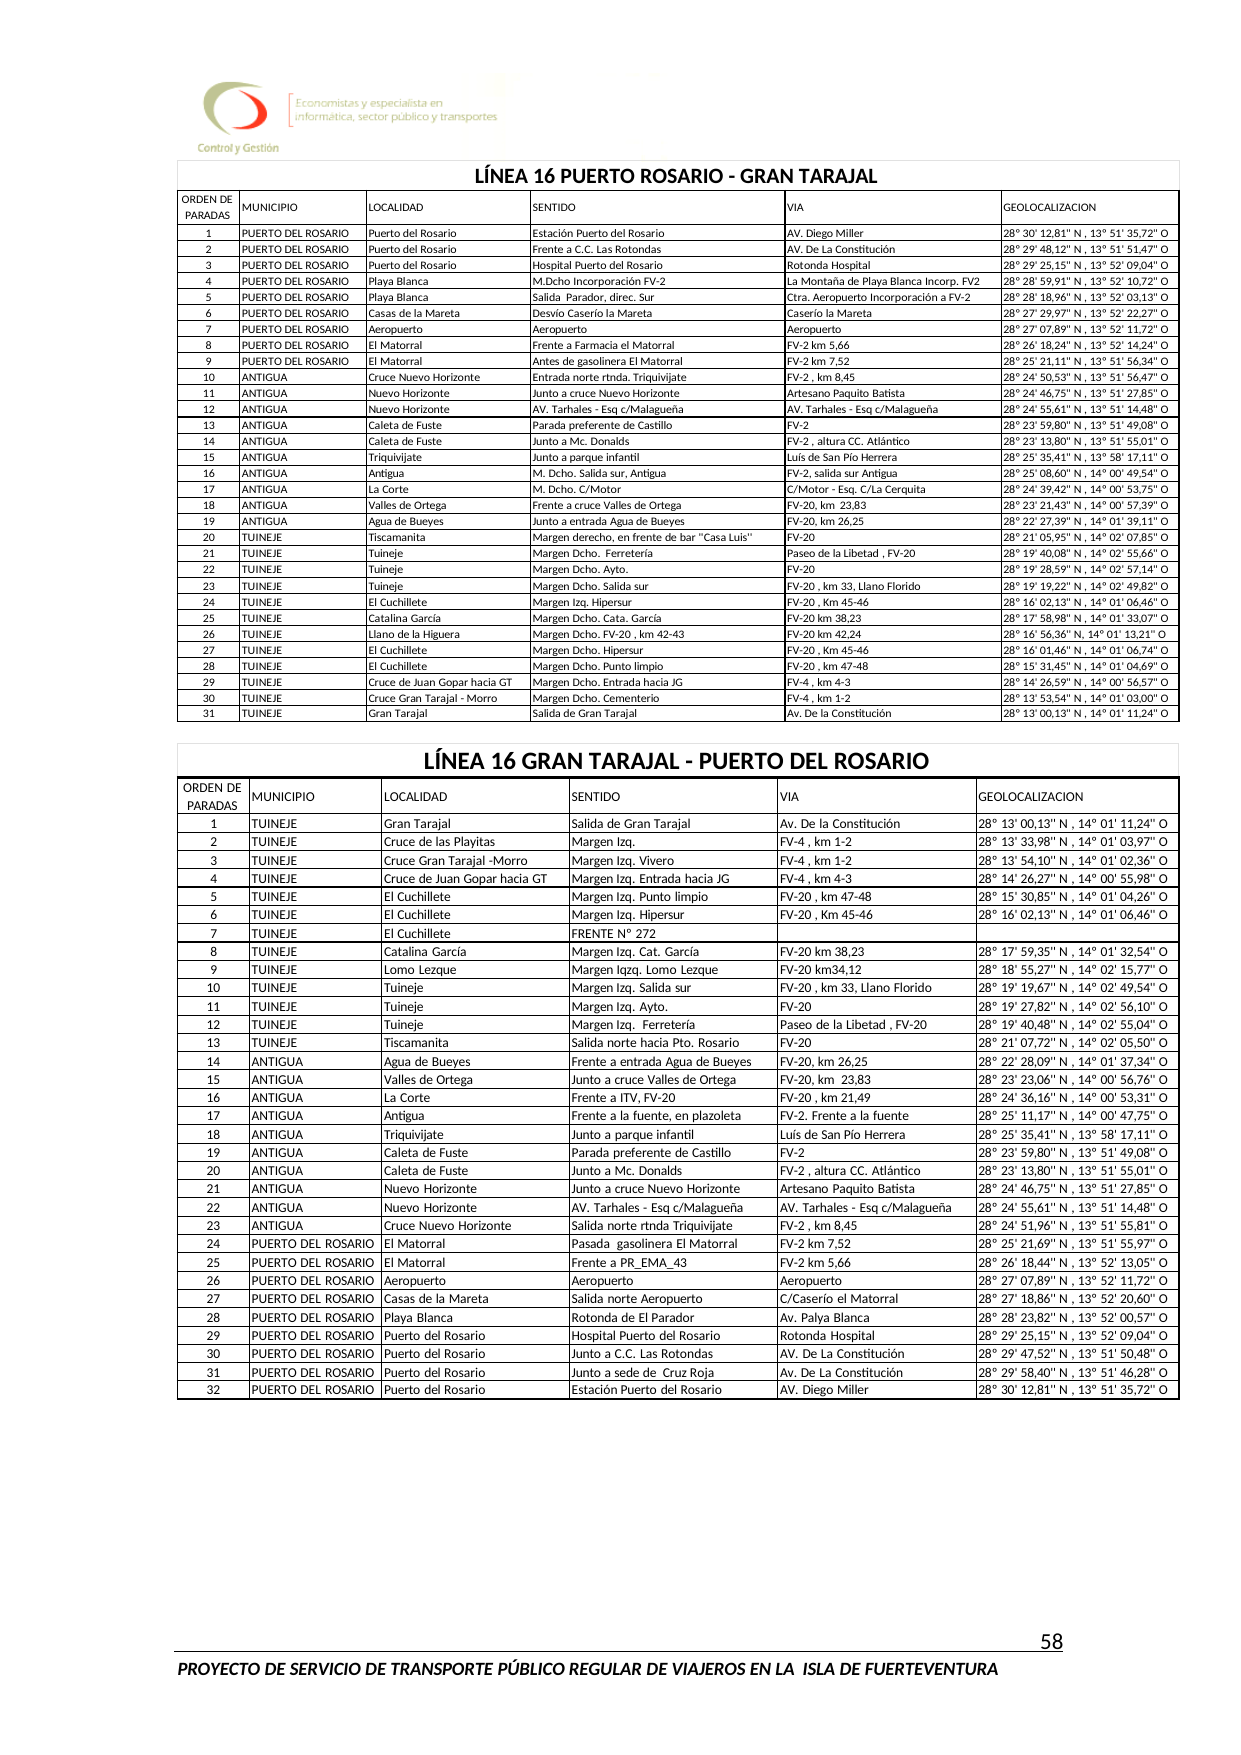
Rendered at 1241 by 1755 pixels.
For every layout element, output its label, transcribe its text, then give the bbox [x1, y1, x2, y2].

table_cell Nuevo Horizonte [367, 401, 530, 416]
table_cell Triquivijate [367, 450, 530, 464]
table_cell 28º 29' 25,15'' N , 13º 52' 09,04'' O [1002, 257, 1178, 272]
table_cell 5 [178, 289, 239, 304]
table_cell El Matorral [367, 353, 530, 368]
table_header LÍNEA 16 GRAN TARAJAL - PUERTO DEL ROSARIO [178, 744, 1178, 776]
table_cell 28º 23' 13,80'' N , 13º 51' 55,01'' O [1002, 434, 1178, 448]
table_cell M. Dcho. C/Motor [531, 482, 784, 497]
table_cell FV-20, km 26,25 [778, 1052, 976, 1069]
table_cell 32 [178, 1381, 249, 1398]
table_cell ANTIGUA [250, 1089, 381, 1106]
table_cell Junto a parque infantil [531, 450, 784, 464]
table_cell 6 [178, 906, 249, 923]
table_cell TUINEJE [240, 610, 366, 625]
table_cell 19 [178, 514, 239, 529]
table_cell Margen Izq. Salida sur [570, 979, 777, 996]
table_cell ANTIGUA [240, 482, 366, 497]
table_cell 28º 19' 40,08'' N , 14º 02' 55,66'' O [1002, 546, 1178, 561]
table_cell FV-2, salida sur Antigua [786, 466, 1001, 481]
table_cell LOCALIDAD [367, 191, 530, 224]
table_cell 24 [178, 1235, 249, 1252]
table_cell 28º 23' 21,43'' N , 14º 00' 57,39'' O [1002, 498, 1178, 513]
table_cell Puerto del Rosario [367, 225, 530, 240]
table_cell 23 [178, 1217, 249, 1234]
table_cell 28 [178, 1308, 249, 1326]
table_cell ANTIGUA [250, 1052, 381, 1069]
table_cell PUERTO DEL ROSARIO [250, 1235, 381, 1252]
table_cell 13 [178, 1034, 249, 1051]
table_cell TUINEJE [250, 961, 381, 978]
table_cell El Cuchillete [367, 658, 530, 673]
table_cell 28º 19' 40,48'' N , 14º 02' 55,04'' O [977, 1016, 1178, 1033]
table_cell Aeropuerto [531, 321, 784, 336]
table_cell 7 [178, 924, 249, 941]
table_cell 28º 16' 02,13'' N , 14º 01' 06,46'' O [1002, 594, 1178, 609]
table_cell TUINEJE [240, 562, 366, 577]
table_cell Caserío la Mareta [786, 305, 1001, 320]
table_cell 28º 24' 55,61'' N , 13º 51' 14,48'' O [977, 1198, 1178, 1216]
table_cell TUINEJE [250, 851, 381, 868]
table_cell Frente a ITV, FV-20 [570, 1089, 777, 1106]
table_cell AV. De La Constitución [786, 241, 1001, 256]
table_cell 30 [178, 1345, 249, 1362]
table_cell Margen Izq. Vivero [570, 851, 777, 868]
table_cell 28º 23' 59,80'' N , 13º 51' 49,08'' O [1002, 418, 1178, 432]
table_cell 14 [178, 434, 239, 448]
table_cell ANTIGUA [250, 1217, 381, 1234]
table_cell Parada preferente de Castillo [531, 418, 784, 432]
table_cell TUINEJE [250, 997, 381, 1014]
table_cell 23 [178, 578, 239, 593]
table_cell 9 [178, 353, 239, 368]
table_cell ANTIGUA [240, 401, 366, 416]
table_cell Salida norte Aeropuerto [570, 1290, 777, 1307]
table_cell Salida Parador, direc. Sur [531, 289, 784, 304]
table_cell Cruce Gran Tarajal - Morro [367, 690, 530, 705]
table_cell Gran Tarajal [382, 814, 569, 832]
table_cell 22 [178, 562, 239, 577]
table_cell 28º 13' 00,13'' N , 14º 01' 11,24'' O [977, 814, 1178, 832]
table_cell [977, 924, 1178, 941]
table_cell 5 [178, 888, 249, 905]
table_cell Margen Dcho. Entrada hacia JG [531, 674, 784, 689]
table_cell Margen Dcho. FV-20 , km 42-43 [531, 626, 784, 641]
table_cell 16 [178, 1089, 249, 1106]
table_cell 28º 21' 07,72'' N , 14º 02' 05,50'' O [977, 1034, 1178, 1051]
table_cell Aeropuerto [367, 321, 530, 336]
table_cell ANTIGUA [250, 1070, 381, 1088]
table_cell Parada preferente de Castillo [570, 1144, 777, 1161]
table_cell 28º 28' 59,91'' N , 13º 52' 10,72'' O [1002, 273, 1178, 288]
table_cell Cruce de Juan Gopar hacia GT [382, 869, 569, 886]
table_cell 31 [178, 706, 239, 721]
table_cell TUINEJE [250, 924, 381, 941]
table_cell Cruce Nuevo Horizonte [382, 1217, 569, 1234]
table_cell Aeropuerto [786, 321, 1001, 336]
table_cell Margen Dcho. Ayto. [531, 562, 784, 577]
table_cell FV-20, km 26,25 [786, 514, 1001, 529]
table_cell Entrada norte rtnda. Triquivijate [531, 369, 784, 384]
table_cell AV. De La Constitución [778, 1345, 976, 1362]
table_cell FV-4 , km 1-2 [786, 690, 1001, 705]
table_cell 28º 27' 29,97'' N , 13º 52' 22,27'' O [1002, 305, 1178, 320]
table_cell 8 [178, 337, 239, 352]
table_cell FV-20 , km 33, Llano Florido [786, 578, 1001, 593]
table_cell El Cuchillete [382, 888, 569, 905]
table_cell Playa Blanca [367, 273, 530, 288]
table_cell ANTIGUA [240, 418, 366, 432]
table_cell TUINEJE [250, 888, 381, 905]
table_cell FV-4 , km 1-2 [778, 851, 976, 868]
table_cell Margen derecho, en frente de bar ''Casa Luis'' [531, 530, 784, 545]
table_cell ANTIGUA [250, 1144, 381, 1161]
table_cell Paseo de la Libetad , FV-20 [778, 1016, 976, 1033]
table_cell 28 [178, 658, 239, 673]
table_cell Frente a cruce Valles de Ortega [531, 498, 784, 513]
table_cell Tiscamanita [367, 530, 530, 545]
table_cell 19 [178, 1144, 249, 1161]
table_cell 28º 23' 59,80'' N , 13º 51' 49,08'' O [977, 1144, 1178, 1161]
table_cell Tuineje [382, 979, 569, 996]
table_cell Junto a cruce Valles de Ortega [570, 1070, 777, 1088]
table_cell FV-4 , km 1-2 [778, 833, 976, 850]
table_cell PUERTO DEL ROSARIO [250, 1272, 381, 1289]
table_cell Margen Izq. Ayto. [570, 997, 777, 1014]
table_cell 28º 26' 18,24'' N , 13º 52' 14,24'' O [1002, 337, 1178, 352]
table_cell 28º 22' 28,09'' N , 14º 01' 37,34'' O [977, 1052, 1178, 1069]
table_cell ANTIGUA [240, 466, 366, 481]
table_cell 28º 25' 21,11'' N , 13º 51' 56,34'' O [1002, 353, 1178, 368]
table_cell 14 [178, 1052, 249, 1069]
table_cell Frente a entrada Agua de Bueyes [570, 1052, 777, 1069]
table_cell FV-20, km 23,83 [786, 498, 1001, 513]
table_cell Junto a cruce Nuevo Horizonte [531, 385, 784, 400]
table_cell PUERTO DEL ROSARIO [250, 1381, 381, 1398]
table_cell AV. Tarhales - Esq c/Malagueña [531, 401, 784, 416]
table_cell Nuevo Horizonte [382, 1198, 569, 1216]
table_cell Salida de Gran Tarajal [570, 814, 777, 832]
table_cell 12 [178, 401, 239, 416]
table_cell ANTIGUA [240, 450, 366, 464]
table_cell TUINEJE [240, 706, 366, 721]
table_cell Puerto del Rosario [367, 241, 530, 256]
table_cell FV-2 km 7,52 [786, 353, 1001, 368]
table_cell Margen Izq. [570, 833, 777, 850]
table_cell 17 [178, 1107, 249, 1124]
table_cell 28º 24' 50,53'' N , 13º 51' 56,47'' O [1002, 369, 1178, 384]
table_cell Margen Iqzq. Lomo Lezque [570, 961, 777, 978]
table_cell Junto a C.C. Las Rotondas [570, 1345, 777, 1362]
table_cell El Matorral [367, 337, 530, 352]
table_cell Casas de la Mareta [367, 305, 530, 320]
table_cell Artesano Paquito Batista [786, 385, 1001, 400]
table_cell 28º 28' 23,82'' N , 13º 52' 00,57'' O [977, 1308, 1178, 1326]
table_cell TUINEJE [240, 578, 366, 593]
table_cell El Cuchillete [382, 906, 569, 923]
table_cell LOCALIDAD [382, 779, 569, 813]
table_cell 20 [178, 530, 239, 545]
table_cell PUERTO DEL ROSARIO [240, 241, 366, 256]
table_cell Av. Palya Blanca [778, 1308, 976, 1326]
table_cell 16 [178, 466, 239, 481]
table_cell El Cuchillete [382, 924, 569, 941]
table_cell AV. Diego Miller [786, 225, 1001, 240]
table_cell 18 [178, 1125, 249, 1142]
table_cell 27 [178, 642, 239, 657]
table_cell 9 [178, 961, 249, 978]
table_cell ANTIGUA [240, 369, 366, 384]
table_cell 4 [178, 869, 249, 886]
table_cell FV-20 [786, 562, 1001, 577]
table_cell 28º 27' 07,89'' N , 13º 52' 11,72'' O [1002, 321, 1178, 336]
table_cell 26 [178, 626, 239, 641]
table_cell 24 [178, 594, 239, 609]
table_cell FV-20 , km 47-48 [786, 658, 1001, 673]
table_cell PUERTO DEL ROSARIO [250, 1290, 381, 1307]
table_cell Frente a Farmacia el Matorral [531, 337, 784, 352]
table_cell Av. De la Constitución [778, 814, 976, 832]
table_cell El Cuchillete [367, 594, 530, 609]
table_cell Pasada gasolinera El Matorral [570, 1235, 777, 1252]
table_cell ANTIGUA [240, 385, 366, 400]
table_cell Junto a Mc. Donalds [531, 434, 784, 448]
table_cell PUERTO DEL ROSARIO [240, 353, 366, 368]
table_cell Junto a cruce Nuevo Horizonte [570, 1180, 777, 1197]
table_cell TUINEJE [240, 530, 366, 545]
table_cell 6 [178, 305, 239, 320]
table_cell 11 [178, 385, 239, 400]
table_cell 28º 19' 27,82'' N , 14º 02' 56,10'' O [977, 997, 1178, 1014]
table_cell Puerto del Rosario [367, 257, 530, 272]
table_cell 21 [178, 546, 239, 561]
table_cell Valles de Ortega [367, 498, 530, 513]
table_cell 8 [178, 943, 249, 959]
table_cell 28º 24' 46,75'' N , 13º 51' 27,85'' O [1002, 385, 1178, 400]
table_cell Agua de Bueyes [382, 1052, 569, 1069]
table_cell 28º 30' 12,81'' N , 13º 51' 35,72'' O [977, 1381, 1178, 1398]
table_cell Junto a entrada Agua de Bueyes [531, 514, 784, 529]
table_cell Rotonda Hospital [778, 1327, 976, 1344]
table_cell Aeropuerto [382, 1272, 569, 1289]
table_cell Antigua [367, 466, 530, 481]
table_cell Luís de San Pío Herrera [778, 1125, 976, 1142]
table_cell Valles de Ortega [382, 1070, 569, 1088]
table_cell FV-4 , km 4-3 [786, 674, 1001, 689]
table_cell MUNICIPIO [250, 779, 381, 813]
table_cell Margen Dcho. Hipersur [531, 642, 784, 657]
table_cell 28º 19' 19,22'' N , 14º 02' 49,82'' O [1002, 578, 1178, 593]
table_cell 10 [178, 979, 249, 996]
table_cell FV-4 , km 4-3 [778, 869, 976, 886]
table_cell [778, 924, 976, 941]
table_cell ORDEN DE PARADAS [178, 191, 239, 224]
table_cell 12 [178, 1016, 249, 1033]
table_cell FRENTE Nº 272 [570, 924, 777, 941]
table_cell TUINEJE [240, 626, 366, 641]
table_cell Cruce de las Playitas [382, 833, 569, 850]
table_cell 28º 24' 39,42'' N , 14º 00' 53,75'' O [1002, 482, 1178, 497]
table_cell TUINEJE [250, 833, 381, 850]
table_cell GEOLOCALIZACION [1002, 191, 1178, 224]
table_cell 28º 25' 11,17'' N , 14º 00' 47,75'' O [977, 1107, 1178, 1124]
table_cell PUERTO DEL ROSARIO [240, 257, 366, 272]
table_cell 30 [178, 690, 239, 705]
table_cell FV-20 , Km 45-46 [786, 642, 1001, 657]
table_cell 3 [178, 257, 239, 272]
table_cell 28º 18' 55,27'' N , 14º 02' 15,77'' O [977, 961, 1178, 978]
table_cell Aeropuerto [570, 1272, 777, 1289]
table_cell FV-2 km 5,66 [786, 337, 1001, 352]
table_cell PUERTO DEL ROSARIO [240, 337, 366, 352]
table_cell M. Dcho. Salida sur, Antigua [531, 466, 784, 481]
table_cell Margen Izq. Hipersur [570, 906, 777, 923]
table_cell Margen Izq. Punto limpio [570, 888, 777, 905]
table_cell 28º 17' 59,35'' N , 14º 01' 32,54'' O [977, 943, 1178, 959]
table_cell PUERTO DEL ROSARIO [250, 1363, 381, 1380]
table_cell 28º 13' 00,13'' N , 14º 01' 11,24'' O [1002, 706, 1178, 721]
table_cell 28º 29' 58,40'' N , 13º 51' 46,28'' O [977, 1363, 1178, 1380]
table_cell C/Motor - Esq. C/La Cerquita [786, 482, 1001, 497]
table_cell FV-20 , km 47-48 [778, 888, 976, 905]
table_cell Puerto del Rosario [382, 1327, 569, 1344]
table_cell 28º 19' 28,59'' N , 14º 02' 57,14'' O [1002, 562, 1178, 577]
table_cell 1 [178, 225, 239, 240]
table_cell Cruce Nuevo Horizonte [367, 369, 530, 384]
table_cell FV-2 km 7,52 [778, 1235, 976, 1252]
table_cell Tuineje [382, 997, 569, 1014]
table_cell 28º 24' 36,16'' N , 14º 00' 53,31'' O [977, 1089, 1178, 1106]
table_cell C/Caserío el Matorral [778, 1290, 976, 1307]
table_cell FV-20 , Km 45-46 [786, 594, 1001, 609]
table_cell MUNICIPIO [240, 191, 366, 224]
table_cell El Matorral [382, 1235, 569, 1252]
table_cell AV. Tarhales - Esq c/Malagueña [778, 1198, 976, 1216]
table_cell 28º 26' 18,44'' N , 13º 52' 13,05'' O [977, 1253, 1178, 1271]
table_cell Catalina García [367, 610, 530, 625]
table_cell Tuineje [382, 1016, 569, 1033]
table_cell PUERTO DEL ROSARIO [250, 1327, 381, 1344]
table_cell TUINEJE [240, 690, 366, 705]
table_cell FV-20 km 38,23 [778, 943, 976, 959]
table_cell 28º 13' 54,10'' N , 14º 01' 02,36'' O [977, 851, 1178, 868]
table_cell 29 [178, 1327, 249, 1344]
table_cell 22 [178, 1198, 249, 1216]
table_cell Nuevo Horizonte [382, 1180, 569, 1197]
table_cell El Matorral [382, 1253, 569, 1271]
table_cell PUERTO DEL ROSARIO [250, 1345, 381, 1362]
table_cell 7 [178, 321, 239, 336]
table_cell TUINEJE [240, 594, 366, 609]
table_cell Margen Dcho. Cata. García [531, 610, 784, 625]
table_cell El Cuchillete [367, 642, 530, 657]
table_cell FV-2 , altura CC. Atlántico [786, 434, 1001, 448]
table_cell FV-2 , altura CC. Atlántico [778, 1162, 976, 1179]
table_cell FV-20 , Km 45-46 [778, 906, 976, 923]
table_cell 25 [178, 610, 239, 625]
table_header LÍNEA 16 PUERTO ROSARIO - GRAN TARAJAL [178, 161, 1179, 189]
table_cell Estación Puerto del Rosario [531, 225, 784, 240]
table_cell Playa Blanca [382, 1308, 569, 1326]
table_cell Tuineje [367, 562, 530, 577]
table_cell PUERTO DEL ROSARIO [250, 1253, 381, 1271]
table_cell TUINEJE [250, 814, 381, 832]
table_cell 28º 23' 13,80'' N , 13º 51' 55,01'' O [977, 1162, 1178, 1179]
table_cell 28º 25' 35,41'' N , 13º 58' 17,11'' O [1002, 450, 1178, 464]
table_cell Casas de la Mareta [382, 1290, 569, 1307]
table_cell Tuineje [367, 578, 530, 593]
table_cell Antigua [382, 1107, 569, 1124]
table_cell VIA [786, 191, 1001, 224]
table_cell FV-20, km 23,83 [778, 1070, 976, 1088]
table_cell 18 [178, 498, 239, 513]
table_cell 28º 23' 23,06'' N , 14º 00' 56,76'' O [977, 1070, 1178, 1088]
table_cell FV-20 , km 21,49 [778, 1089, 976, 1106]
table_cell Llano de la Higuera [367, 626, 530, 641]
table_cell VIA [778, 779, 976, 813]
table_cell Puerto del Rosario [382, 1345, 569, 1362]
table_cell 28º 15' 31,45'' N , 14º 01' 04,69'' O [1002, 658, 1178, 673]
table_cell ANTIGUA [250, 1125, 381, 1142]
table_cell FV-20 [778, 997, 976, 1014]
table_cell Salida norte hacia Pto. Rosario [570, 1034, 777, 1051]
table_cell Ctra. Aeropuerto Incorporación a FV-2 [786, 289, 1001, 304]
table_cell FV-2 , km 8,45 [778, 1217, 976, 1234]
table_cell Margen Izq. Entrada hacia JG [570, 869, 777, 886]
table_cell Tuineje [367, 546, 530, 561]
table_cell FV-2 [786, 418, 1001, 432]
table_cell Margen Dcho. Ferretería [531, 546, 784, 561]
table_cell PUERTO DEL ROSARIO [240, 289, 366, 304]
table_cell Hospital Puerto del Rosario [531, 257, 784, 272]
table_cell GEOLOCALIZACION [977, 779, 1178, 813]
table_cell 31 [178, 1363, 249, 1380]
table_cell TUINEJE [250, 906, 381, 923]
table_cell Caleta de Fuste [382, 1162, 569, 1179]
table_cell 28º 16' 56,36'' N, 14º 01' 13,21'' O [1002, 626, 1178, 641]
table_cell 28º 24' 55,61'' N , 13º 51' 14,48'' O [1002, 401, 1178, 416]
table_cell 28º 27' 18,86'' N , 13º 52' 20,60'' O [977, 1290, 1178, 1307]
table_cell Triquivijate [382, 1125, 569, 1142]
table_cell 28º 30' 12,81'' N , 13º 51' 35,72'' O [1002, 225, 1178, 240]
table_cell Estación Puerto del Rosario [570, 1381, 777, 1398]
table_cell 10 [178, 369, 239, 384]
table_cell Desvío Caserío la Mareta [531, 305, 784, 320]
table_cell Margen Izq. Cat. García [570, 943, 777, 959]
table_cell Salida norte rtnda Triquivijate [570, 1217, 777, 1234]
table_cell 28º 14' 26,27'' N , 14º 00' 55,98'' O [977, 869, 1178, 886]
table_cell 27 [178, 1290, 249, 1307]
table_cell 28º 13' 53,54'' N , 14º 01' 03,00'' O [1002, 690, 1178, 705]
table_cell 28º 29' 48,12'' N , 13º 51' 51,47'' O [1002, 241, 1178, 256]
table_cell Av. De La Constitución [778, 1363, 976, 1380]
table_cell Artesano Paquito Batista [778, 1180, 976, 1197]
table_cell La Corte [367, 482, 530, 497]
table_cell 15 [178, 1070, 249, 1088]
table_cell 1 [178, 814, 249, 832]
table_cell La Corte [382, 1089, 569, 1106]
table_cell PUERTO DEL ROSARIO [250, 1308, 381, 1326]
table_cell 28º 25' 08,60'' N , 14º 00' 49,54'' O [1002, 466, 1178, 481]
table_cell FV-20 [778, 1034, 976, 1051]
table_cell TUINEJE [240, 546, 366, 561]
table_cell TUINEJE [240, 658, 366, 673]
table_cell 28º 28' 18,96'' N , 13º 52' 03,13'' O [1002, 289, 1178, 304]
table_cell SENTIDO [570, 779, 777, 813]
table_cell Luís de San Pío Herrera [786, 450, 1001, 464]
table_cell 28º 19' 19,67'' N , 14º 02' 49,54'' O [977, 979, 1178, 996]
table_cell ANTIGUA [240, 434, 366, 448]
table_cell Rotonda de El Parador [570, 1308, 777, 1326]
table_cell Margen Dcho. Salida sur [531, 578, 784, 593]
table_cell Rotonda Hospital [786, 257, 1001, 272]
table_cell Lomo Lezque [382, 961, 569, 978]
table_cell 28º 21' 05,95'' N , 14º 02' 07,85'' O [1002, 530, 1178, 545]
table_cell SENTIDO [531, 191, 784, 224]
table_cell PUERTO DEL ROSARIO [240, 273, 366, 288]
table_cell ANTIGUA [250, 1180, 381, 1197]
table_cell FV-2 , km 8,45 [786, 369, 1001, 384]
table_cell Cruce de Juan Gopar hacia GT [367, 674, 530, 689]
table_cell PUERTO DEL ROSARIO [240, 321, 366, 336]
table_cell Caleta de Fuste [367, 434, 530, 448]
table_cell ORDEN DE PARADAS [178, 779, 249, 813]
table_cell Caleta de Fuste [367, 418, 530, 432]
table_cell Puerto del Rosario [382, 1381, 569, 1398]
table_cell Catalina García [382, 943, 569, 959]
table_cell 13 [178, 418, 239, 432]
table_cell Gran Tarajal [367, 706, 530, 721]
table_cell Playa Blanca [367, 289, 530, 304]
table_cell Agua de Bueyes [367, 514, 530, 529]
table_cell 28º 24' 51,96'' N , 13º 51' 55,81'' O [977, 1217, 1178, 1234]
table_cell 21 [178, 1180, 249, 1197]
table_cell 2 [178, 833, 249, 850]
table_cell 17 [178, 482, 239, 497]
table_cell Margen Izq. Ferretería [570, 1016, 777, 1033]
table_cell 28º 25' 35,41'' N , 13º 58' 17,11'' O [977, 1125, 1178, 1142]
table_cell Cruce Gran Tarajal -Morro [382, 851, 569, 868]
table_cell AV. Tarhales - Esq c/Malagueña [570, 1198, 777, 1216]
table_cell Puerto del Rosario [382, 1363, 569, 1380]
table_cell Junto a Mc. Donalds [570, 1162, 777, 1179]
table_cell ANTIGUA [250, 1198, 381, 1216]
table_cell M.Dcho Incorporación FV-2 [531, 273, 784, 288]
table_cell FV-2 km 5,66 [778, 1253, 976, 1271]
table_cell FV-2. Frente a la fuente [778, 1107, 976, 1124]
table_cell Paseo de la Libetad , FV-20 [786, 546, 1001, 561]
table_cell 25 [178, 1253, 249, 1271]
table_cell 28º 25' 21,69'' N , 13º 51' 55,97'' O [977, 1235, 1178, 1252]
table_cell Frente a C.C. Las Rotondas [531, 241, 784, 256]
table_cell 28º 16' 01,46'' N , 14º 01' 06,74'' O [1002, 642, 1178, 657]
table_cell ANTIGUA [250, 1107, 381, 1124]
table_cell 15 [178, 450, 239, 464]
table_cell PUERTO DEL ROSARIO [240, 305, 366, 320]
table_cell Aeropuerto [778, 1272, 976, 1289]
table_cell 29 [178, 674, 239, 689]
table_cell ANTIGUA [240, 514, 366, 529]
table_cell Hospital Puerto del Rosario [570, 1327, 777, 1344]
table_cell Caleta de Fuste [382, 1144, 569, 1161]
table_cell AV. Diego Miller [778, 1381, 976, 1398]
table_cell 26 [178, 1272, 249, 1289]
table_cell FV-20 km 38,23 [786, 610, 1001, 625]
table_cell TUINEJE [250, 869, 381, 886]
table_cell AV. Tarhales - Esq c/Malagueña [786, 401, 1001, 416]
table_cell TUINEJE [250, 1034, 381, 1051]
table_cell 28º 29' 47,52'' N , 13º 51' 50,48'' O [977, 1345, 1178, 1362]
table_cell Margen Izq. Hipersur [531, 594, 784, 609]
table_cell FV-2 [778, 1144, 976, 1161]
table_cell La Montaña de Playa Blanca Incorp. FV2 [786, 273, 1001, 288]
table_cell FV-20 [786, 530, 1001, 545]
table_cell ANTIGUA [250, 1162, 381, 1179]
table_cell Junto a parque infantil [570, 1125, 777, 1142]
table_cell TUINEJE [250, 1016, 381, 1033]
table_cell 20 [178, 1162, 249, 1179]
table_cell 28º 14' 26,59'' N , 14º 00' 56,57'' O [1002, 674, 1178, 689]
table_cell Frente a la fuente, en plazoleta [570, 1107, 777, 1124]
table_cell 4 [178, 273, 239, 288]
table_cell Margen Dcho. Punto limpio [531, 658, 784, 673]
table_cell Frente a PR_EMA_43 [570, 1253, 777, 1271]
table_cell Av. De la Constitución [786, 706, 1001, 721]
table_cell PUERTO DEL ROSARIO [240, 225, 366, 240]
table_cell Tiscamanita [382, 1034, 569, 1051]
table_cell 3 [178, 851, 249, 868]
table_cell Antes de gasolinera El Matorral [531, 353, 784, 368]
table_cell TUINEJE [250, 943, 381, 959]
table_cell 28º 13' 33,98'' N , 14º 01' 03,97'' O [977, 833, 1178, 850]
table_cell 28º 15' 30,85'' N , 14º 01' 04,26'' O [977, 888, 1178, 905]
table_cell FV-20 km 42,24 [786, 626, 1001, 641]
table_cell TUINEJE [240, 642, 366, 657]
table_cell 28º 24' 46,75'' N , 13º 51' 27,85'' O [977, 1180, 1178, 1197]
table_cell Nuevo Horizonte [367, 385, 530, 400]
table_cell FV-20 , km 33, Llano Florido [778, 979, 976, 996]
table_cell Margen Dcho. Cementerio [531, 690, 784, 705]
table_cell FV-20 km34,12 [778, 961, 976, 978]
table_cell TUINEJE [250, 979, 381, 996]
table_cell Salida de Gran Tarajal [531, 706, 784, 721]
table_cell 28º 27' 07,89'' N , 13º 52' 11,72'' O [977, 1272, 1178, 1289]
table_cell ANTIGUA [240, 498, 366, 513]
table_cell TUINEJE [240, 674, 366, 689]
table_cell 28º 22' 27,39'' N , 14º 01' 39,11'' O [1002, 514, 1178, 529]
table_cell 28º 16' 02,13'' N , 14º 01' 06,46'' O [977, 906, 1178, 923]
table_cell 11 [178, 997, 249, 1014]
table_cell Junto a sede de Cruz Roja [570, 1363, 777, 1380]
table_cell 28º 29' 25,15'' N , 13º 52' 09,04'' O [977, 1327, 1178, 1344]
table_cell 28º 17' 58,98'' N , 14º 01' 33,07'' O [1002, 610, 1178, 625]
table_cell 2 [178, 241, 239, 256]
